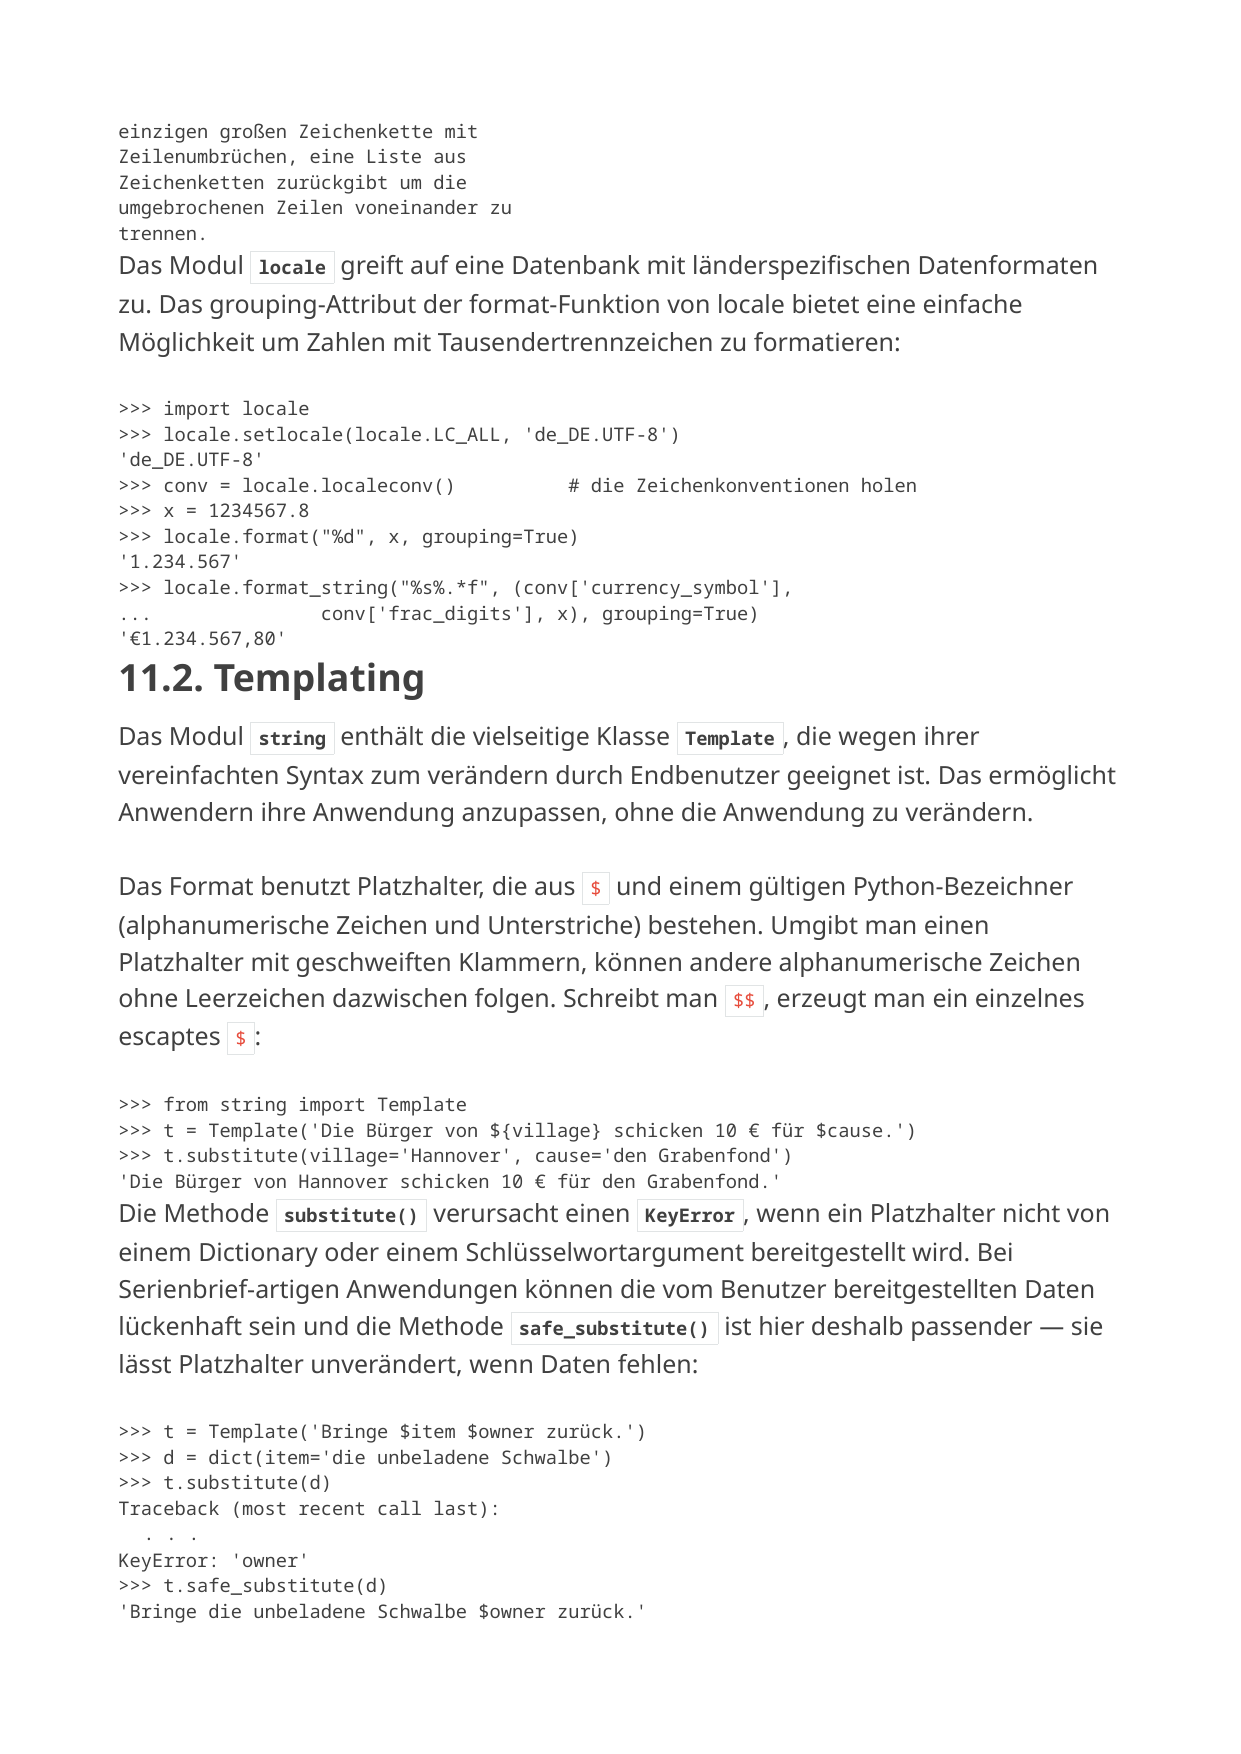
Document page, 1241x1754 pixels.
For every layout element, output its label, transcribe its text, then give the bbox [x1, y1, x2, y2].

text Zeilenumbrüchen, eine Liste aus [118, 144, 1122, 169]
text . . . [118, 1521, 1122, 1547]
text 'Die Bürger von Hannover schicken 10 € für den Grabenfond.' [118, 1168, 1122, 1194]
text einzigen großen Zeichenkette mit [118, 118, 1122, 144]
text >>> d = dict(item='die unbeladene Schwalbe') [118, 1444, 1122, 1470]
text trennen. [118, 220, 1122, 246]
text Das Modul locale greift auf eine Datenbank mit länderspezifischen Datenformaten zu. Das grouping-Attribut der format-Funktion von locale bietet eine einfache Möglichkeit um Zahlen mit Tausendertrennzeichen zu formatieren: [118, 246, 1122, 358]
subtitle 11.2. Templating [118, 651, 1122, 702]
text >>> from string import Template [118, 1092, 1122, 1117]
text >>> conv = locale.localeconv() # die Zeichenkonventionen holen [118, 472, 1122, 498]
text >>> t = Template('Die Bürger von ${village} schicken 10 € für $cause.') [118, 1117, 1122, 1143]
text >>> x = 1234567.8 [118, 498, 1122, 523]
text 'Bringe die unbeladene Schwalbe $owner zurück.' [118, 1598, 1122, 1624]
text KeyError: 'owner' [118, 1547, 1122, 1573]
text >>> import locale [118, 396, 1122, 421]
text Die Methode substitute() verursacht einen KeyError, wenn ein Platzhalter nicht von einem Dictionary oder einem Schlüsselwortargument bereitgestellt wird. Bei Serienbrief-artigen Anwendungen können die vom Benutzer bereitgestellten Daten lückenhaft sein und die Methode safe_substitute() ist hier deshalb passender — sie lässt Platzhalter unverändert, wenn Daten fehlen: [118, 1194, 1122, 1381]
text >>> t = Template('Bringe $item $owner zurück.') [118, 1419, 1122, 1444]
text umgebrochenen Zeilen voneinander zu [118, 195, 1122, 220]
text '1.234.567' [118, 549, 1122, 574]
text Das Format benutzt Platzhalter, die aus $ und einem gültigen Python-Bezeichner (alphanumerische Zeichen und Unterstriche) bestehen. Umgibt man einen Platzhalter mit geschweiften Klammern, können andere alphanumerische Zeichen ohne Leerzeichen dazwischen folgen. Schreibt man $$, erzeugt man ein einzelnes escaptes $: [118, 867, 1122, 1054]
text Zeichenketten zurückgibt um die [118, 169, 1122, 195]
text ... conv['frac_digits'], x), grouping=True) [118, 600, 1122, 625]
text Das Modul string enthält die vielseitige Klasse Template, die wegen ihrer vereinfachten Syntax zum verändern durch Endbenutzer geeignet ist. Das ermöglicht Anwendern ihre Anwendung anzupassen, ohne die Anwendung zu verändern. [118, 717, 1122, 829]
text >>> t.substitute(d) [118, 1470, 1122, 1495]
text >>> t.substitute(village='Hannover', cause='den Grabenfond') [118, 1143, 1122, 1168]
text >>> locale.format_string("%s%.*f", (conv['currency_symbol'], [118, 574, 1122, 600]
text >>> locale.format("%d", x, grouping=True) [118, 523, 1122, 549]
text '€1.234.567,80' [118, 625, 1122, 651]
text Traceback (most recent call last): [118, 1495, 1122, 1521]
text >>> locale.setlocale(locale.LC_ALL, 'de_DE.UTF-8') [118, 421, 1122, 447]
text >>> t.safe_substitute(d) [118, 1573, 1122, 1598]
text 'de_DE.UTF-8' [118, 447, 1122, 472]
